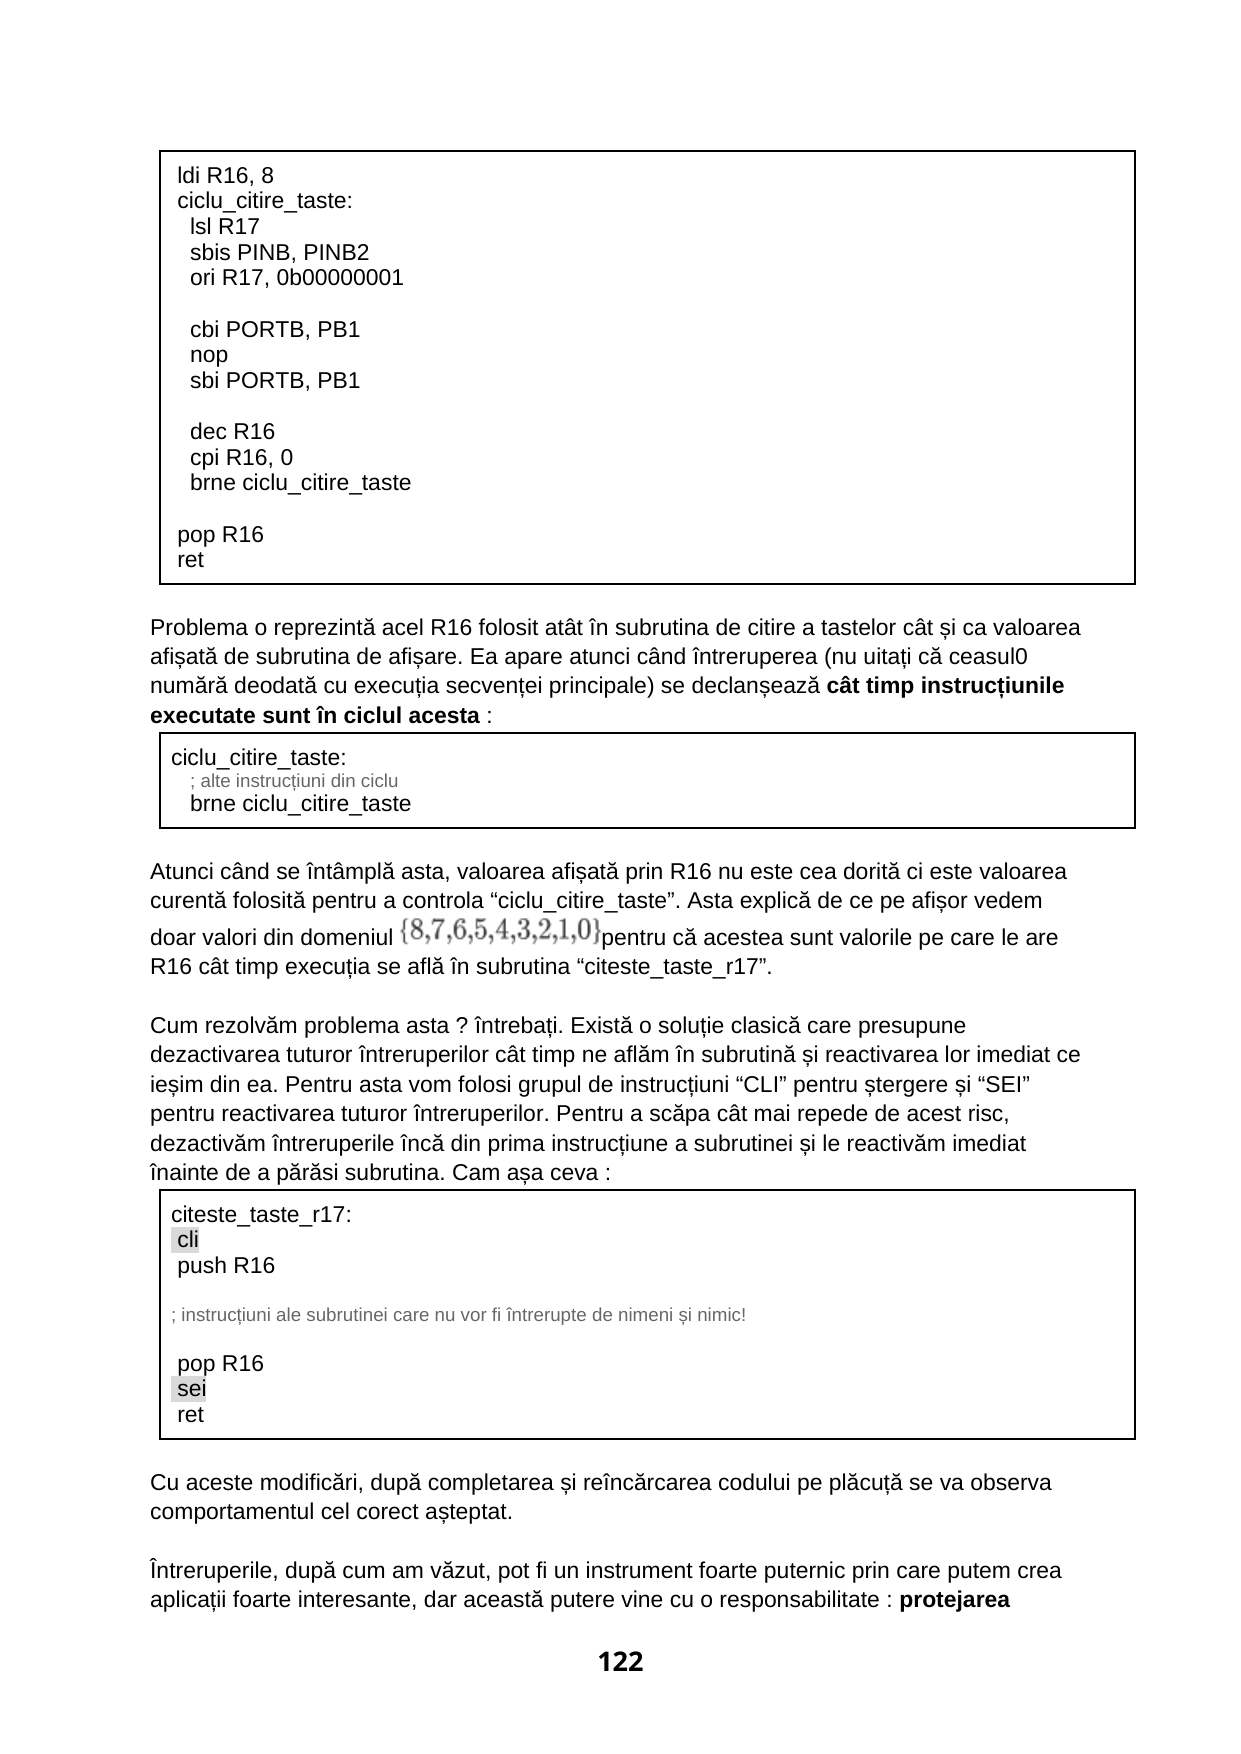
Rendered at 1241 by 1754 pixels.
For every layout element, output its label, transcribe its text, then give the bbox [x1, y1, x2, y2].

table_header ldi R16, 8 ciclu_citire_taste: lsl R17 sbis PINB, PINB2 ori R17, 0b00000001 cbi PORTB, PB1 nop sbi PORTB, PB1 dec R16 cpi R16, 0 brne ciclu_citire_taste pop R16 ret [161, 152, 1134, 583]
text Problema o reprezintă acel R16 folosit atât în subrutina de citire a tastelor cât și ca valoarea afișată de subrutina de afișare. Ea apare atunci când întreruperea (nu uitați că ceasul0 numără deodată cu execuția secvenței principale) se declanșează cât timp instrucțiunile executate sunt în ciclul acesta : [150, 614, 1091, 728]
text Cum rezolvăm problema asta ? întrebați. Există o soluție clasică care presupune dezactivarea tuturor întreruperilor cât timp ne aflăm în subrutină și reactivarea lor imediat ce ieșim din ea. Pentru asta vom folosi grupul de instrucțiuni “CLI” pentru ștergere și “SEI” pentru reactivarea tuturor întreruperilor. Pentru a scăpa cât mai repede de acest risc, dezactivăm întreruperile încă din prima instrucțiune a subrutinei și le reactivăm imediat înainte de a părăsi subrutina. Cam așa ceva : [150, 1013, 1091, 1185]
text Întreruperile, după cum am văzut, pot fi un instrument foarte puternic prin care putem crea aplicații foarte interesante, dar această putere vine cu o responsabilitate : protejarea [150, 1557, 1091, 1612]
picture [399, 917, 602, 946]
table_header citeste_taste_r17: cli push R16 ; instrucțiuni ale subrutinei care nu vor fi întrerupte de nimeni și nimic! pop R16 sei ret [161, 1191, 1134, 1438]
table_header ciclu_citire_taste: ; alte instrucțiuni din ciclu brne ciclu_citire_taste [161, 734, 1134, 827]
text Atunci când se întâmplă asta, valoarea afișată prin R16 nu este cea dorită ci este valoarea curentă folosită pentru a controla “ciclu_citire_taste”. Asta explică de ce pe afișor vedem doar valori din domeniul pentru că acestea sunt valorile pe care le are R16 cât timp execuția se află în subrutina “citeste_taste_r17”. [150, 858, 1091, 979]
text Cu aceste modificări, după completarea și reîncărcarea codului pe plăcuță se va observa comportamentul cel corect așteptat. [150, 1469, 1091, 1524]
